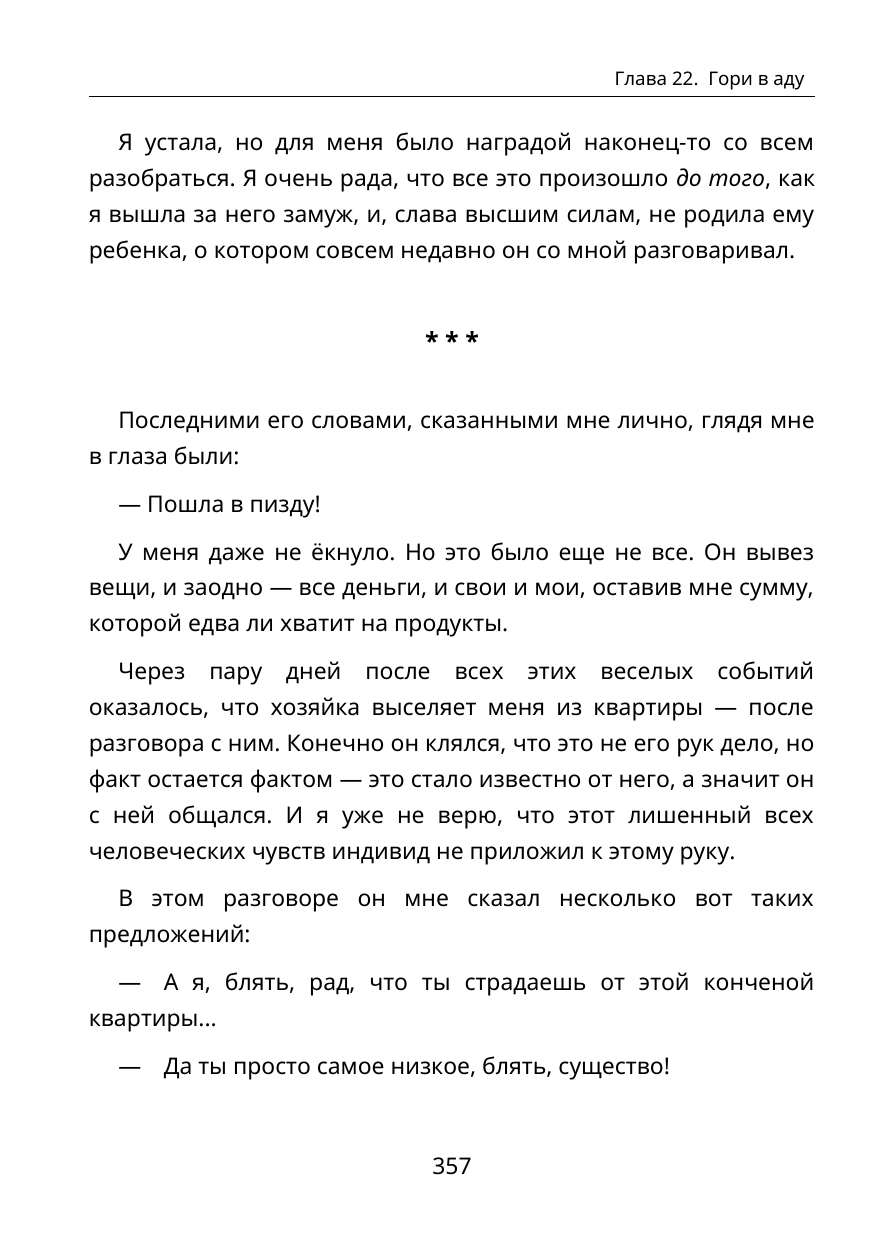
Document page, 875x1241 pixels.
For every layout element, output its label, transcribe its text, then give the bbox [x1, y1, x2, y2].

text Через пару дней после всех этих веселых событий оказалось, что хозяйка выселяет меня из квартиры — после разговора с ним. Конечно он клялся, что это не его рук дело, но факт остается фактом — это стало известно от него, а значит он с ней общался. И я уже не верю, что этот лишенный всех человеческих чувств индивид не приложил к этому руку. [88, 655, 815, 866]
text У меня даже не ёкнуло. Но это было еще не все. Он вывез вещи, и заодно — все деньги, и свои и мои, оставив мне сумму, которой едва ли хватит на продукты. [88, 535, 815, 638]
list Да ты просто самое низкое, блять, существо! [88, 1050, 815, 1081]
text — Пошла в пизду! [88, 488, 815, 519]
list А я, блять, рад, что ты страдаешь от этой конченой квартиры... [88, 966, 815, 1033]
text Последними его словами, сказанными мне лично, глядя мне в глаза были: [88, 404, 815, 471]
text Я устала, но для меня было наградой наконец-то со всем разобраться. Я очень рада, что все это произошло до того, как я вышла за него замуж, и, слава высшим силам, не родила ему ребенка, о котором совсем недавно он со мной разговаривал. [88, 126, 815, 265]
subtitle * * * [88, 323, 815, 357]
text В этом разговоре он мне сказал несколько вот таких предложений: [88, 882, 815, 949]
